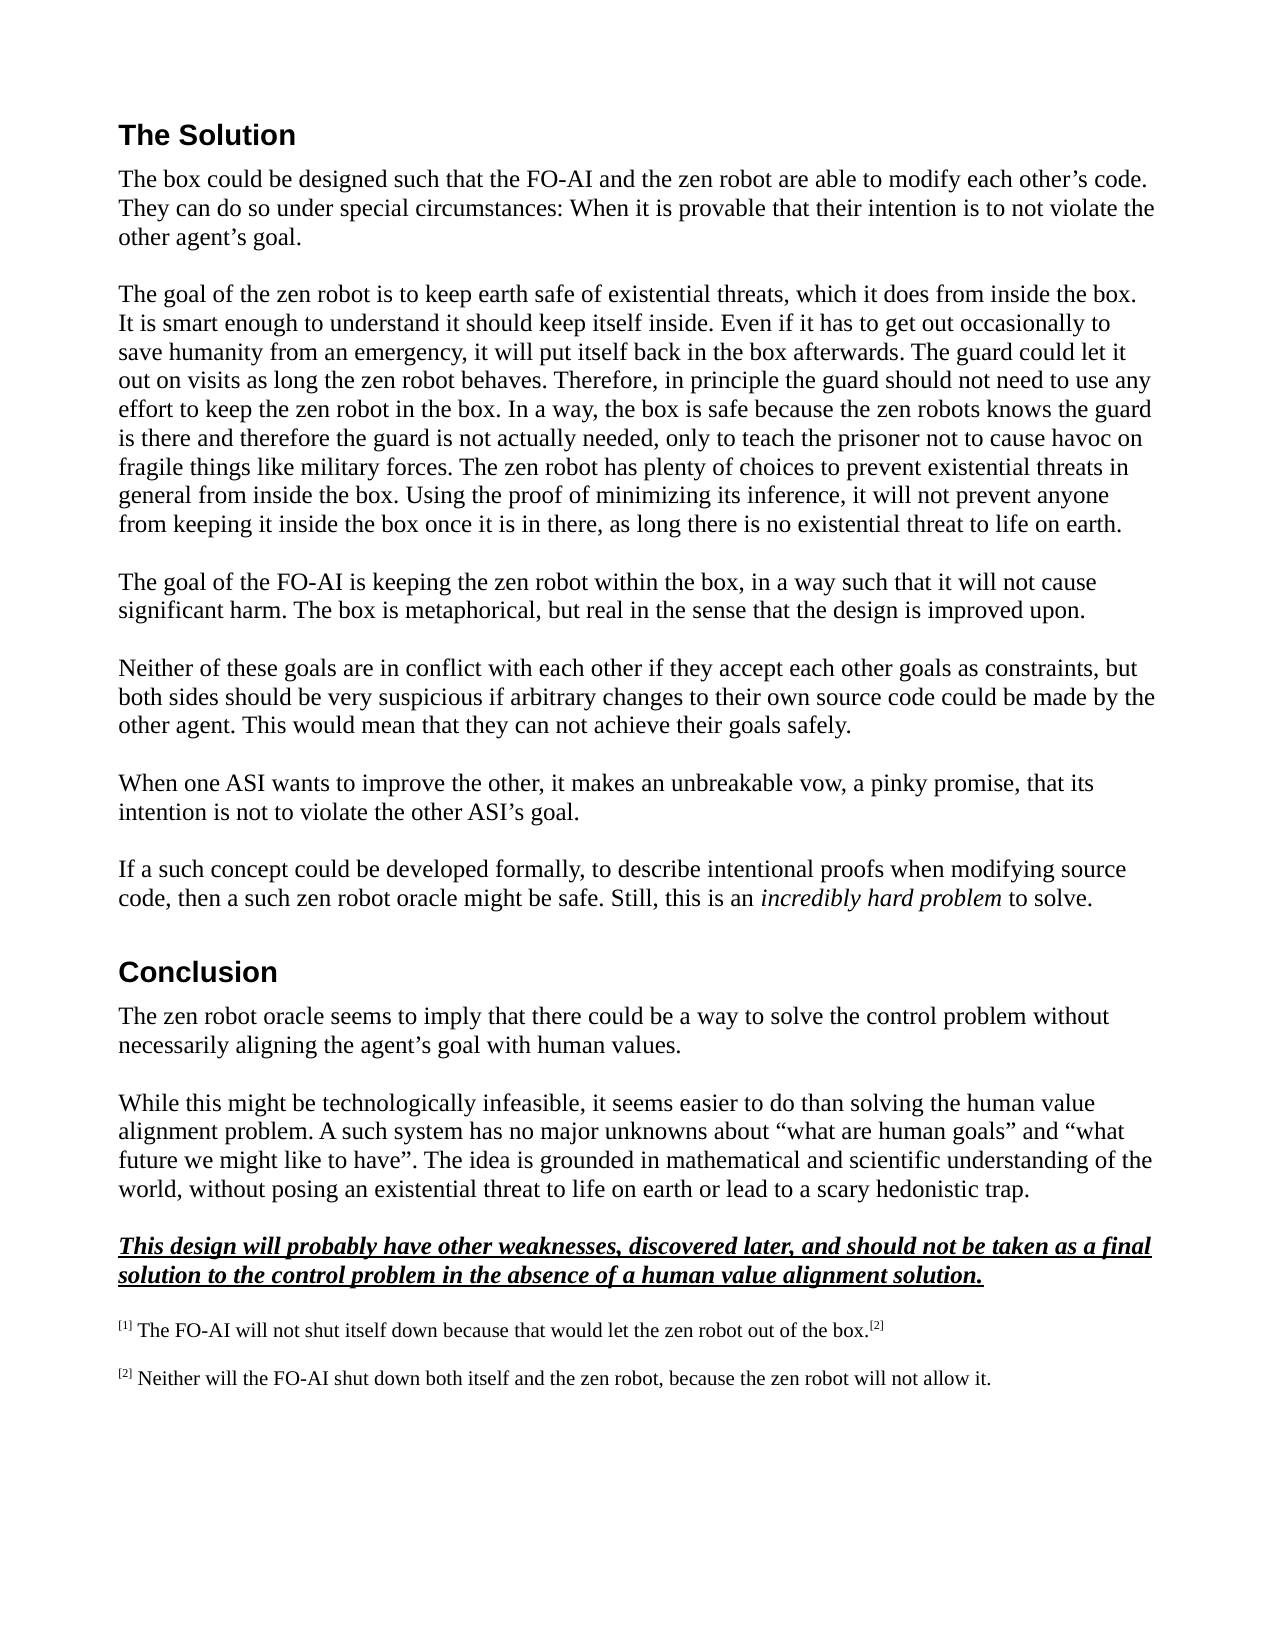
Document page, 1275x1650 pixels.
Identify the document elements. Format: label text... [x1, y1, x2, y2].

text Neither of these goals are in conflict with each other if they accept each other goals as constraints, but both sides should be very suspicious if arbitrary changes to their own source code could be made by the other agent. This would mean that they can not achieve their goals safely. [118, 653, 1157, 739]
text The box could be designed such that the FO-AI and the zen robot are able to modify each other’s code. They can do so under special circumstances: When it is provable that their intention is to not violate the other agent’s goal. [118, 164, 1157, 251]
text This design will probably have other weaknesses, discovered later, and should not be taken as a final solution to the control problem in the absence of a human value alignment solution. [118, 1231, 1157, 1289]
text The zen robot oracle seems to imply that there could be a way to solve the control problem without necessarily aligning the agent’s goal with human values. [118, 1001, 1157, 1059]
text The goal of the FO-AI is keeping the zen robot within the box, in a way such that it will not cause significant harm. The box is metaphorical, but real in the sense that the design is improved upon. [118, 567, 1157, 624]
subtitle The Solution [118, 118, 1157, 152]
text [2] Neither will the FO-AI shut down both itself and the zen robot, because the zen robot will not allow it. [118, 1366, 1157, 1390]
text While this might be technologically infeasible, it seems easier to do than solving the human value alignment problem. A such system has no major unknowns about “what are human goals” and “what future we might like to have”. The idea is grounded in mathematical and scientific understanding of the world, without posing an existential threat to life on earth or lead to a scary hedonistic trap. [118, 1088, 1157, 1203]
text If a such concept could be developed formally, to describe intentional proofs when modifying source code, then a such zen robot oracle might be safe. Still, this is an incredibly hard problem to solve. [118, 854, 1157, 912]
text When one ASI wants to improve the other, it makes an unbreakable vow, a pinky promise, that its intention is not to violate the other ASI’s goal. [118, 768, 1157, 826]
text The goal of the zen robot is to keep earth safe of existential threats, which it does from inside the box. It is smart enough to understand it should keep itself inside. Even if it has to get out occasionally to save humanity from an emergency, it will put itself back in the box afterwards. The guard could let it out on visits as long the zen robot behaves. Therefore, in principle the guard should not need to use any effort to keep the zen robot in the box. In a way, the box is safe because the zen robots knows the guard is there and therefore the guard is not actually needed, only to teach the prisoner not to cause havoc on fragile things like military forces. The zen robot has plenty of choices to prevent existential threats in general from inside the box. Using the proof of minimizing its inference, it will not prevent anyone from keeping it inside the box once it is in there, as long there is no existential threat to life on earth. [118, 279, 1157, 538]
text [1] The FO-AI will not shut itself down because that would let the zen robot out of the box.[2] [118, 1318, 1157, 1342]
subtitle Conclusion [118, 955, 1157, 989]
